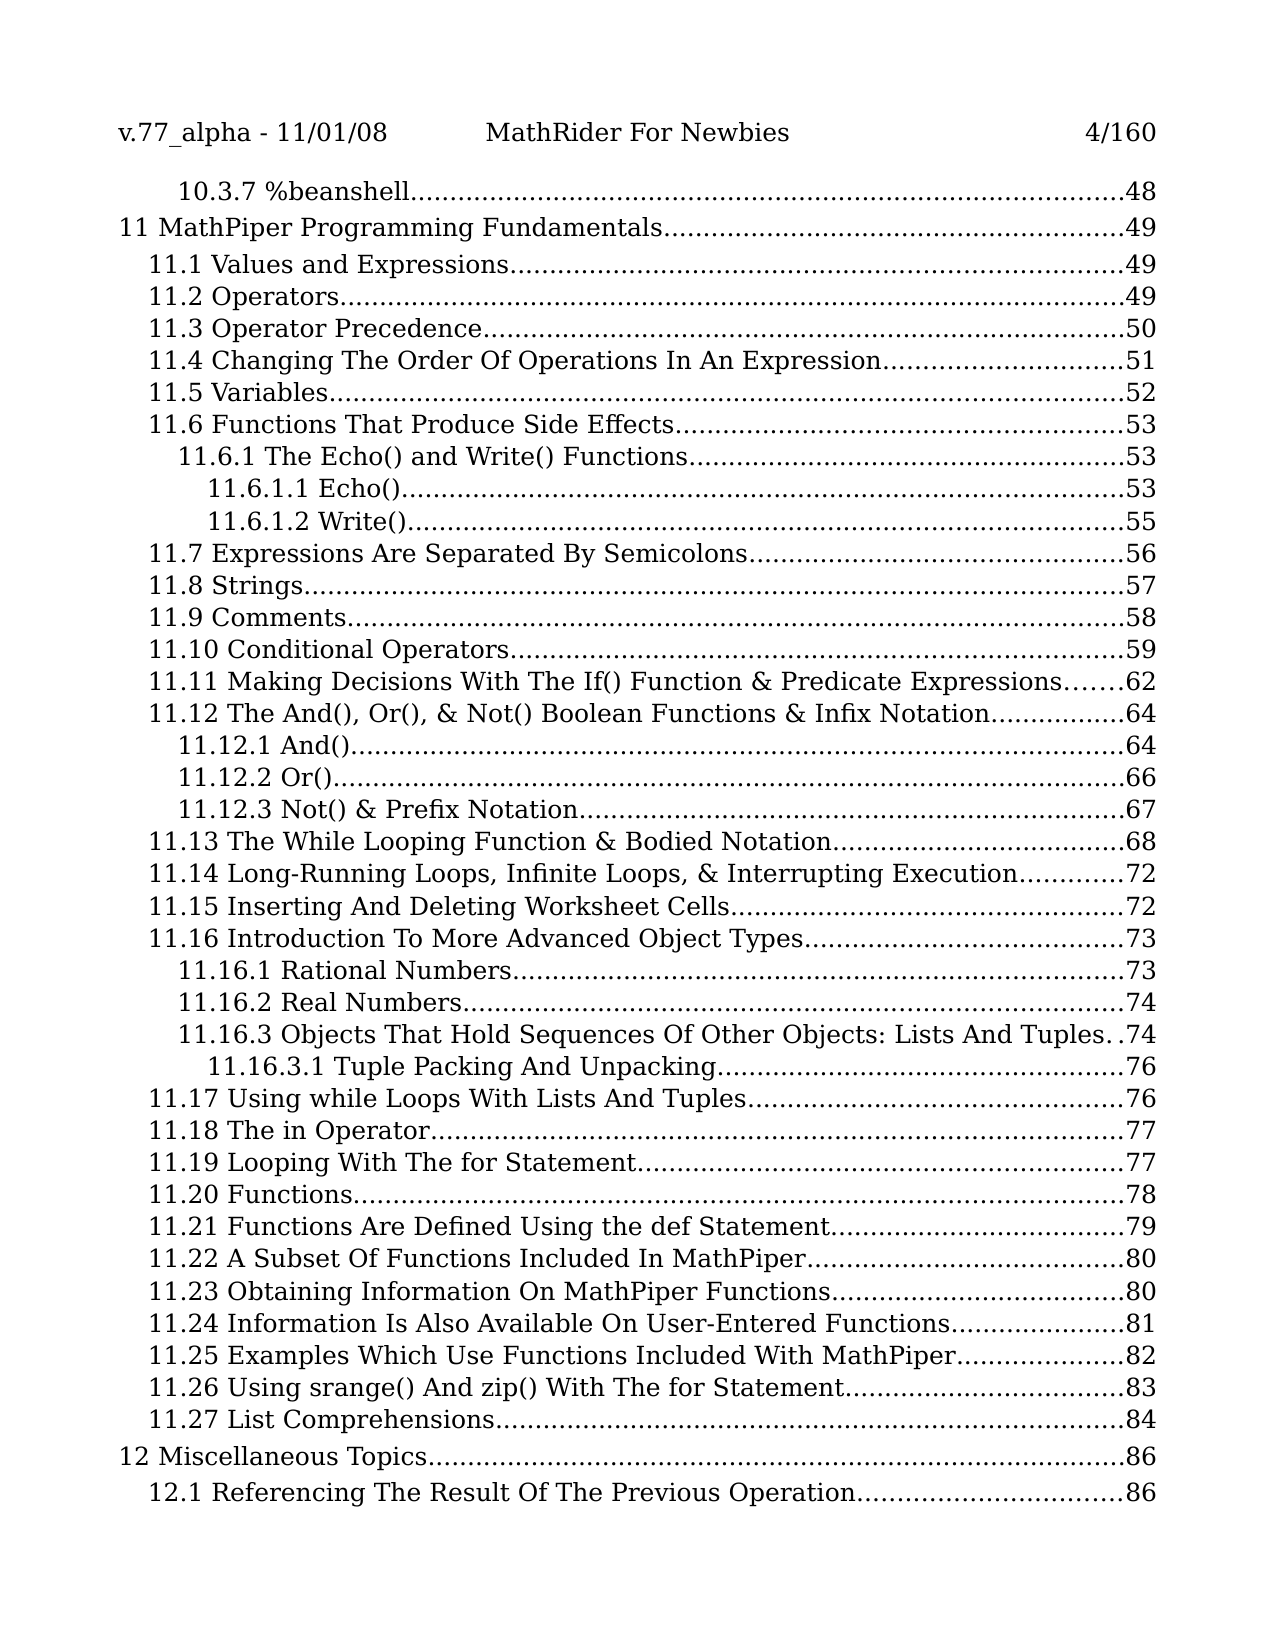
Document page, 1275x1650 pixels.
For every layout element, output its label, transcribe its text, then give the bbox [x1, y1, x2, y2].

text 11.26 Using srange() And zip() With The for Statement 83 [148, 1373, 1157, 1402]
text 11.4 Changing The Order Of Operations In An Expression 51 [148, 346, 1157, 376]
text 11.12.3 Not() & Prefix Notation 67 [177, 796, 1157, 825]
text 11.18 The in Operator 77 [148, 1116, 1157, 1146]
text 11.3 Operator Precedence 50 [148, 314, 1157, 343]
text 11.11 Making Decisions With The If() Function & Predicate Expressions 62 [148, 667, 1157, 696]
text 11.6.1.1 Echo() 53 [207, 475, 1157, 504]
text 11.16.3.1 Tuple Packing And Unpacking 76 [207, 1052, 1157, 1081]
text 11.20 Functions 78 [148, 1181, 1157, 1210]
text 11.12 The And(), Or(), & Not() Boolean Functions & Infix Notation 64 [148, 699, 1157, 728]
text 11.22 A Subset Of Functions Included In MathPiper 80 [148, 1245, 1157, 1274]
text 11.19 Looping With The for Statement 77 [148, 1148, 1157, 1178]
text 11.2 Operators 49 [148, 282, 1157, 311]
text 11.16.2 Real Numbers 74 [177, 988, 1157, 1017]
text 11.21 Functions Are Defined Using the def Statement 79 [148, 1213, 1157, 1242]
text 11.24 Information Is Also Available On User-Entered Functions 81 [148, 1309, 1157, 1338]
text 11.9 Comments 58 [148, 603, 1157, 632]
text 11.13 The While Looping Function & Bodied Notation 68 [148, 828, 1157, 857]
text 11.6 Functions That Produce Side Effects 53 [148, 411, 1157, 440]
text 12 Miscellaneous Topics 86 [118, 1442, 1157, 1471]
text 11.5 Variables 52 [148, 378, 1157, 408]
text 11.6.1 The Echo() and Write() Functions 53 [177, 443, 1157, 472]
text 11.17 Using while Loops With Lists And Tuples 76 [148, 1084, 1157, 1113]
text 11.16 Introduction To More Advanced Object Types 73 [148, 924, 1157, 953]
text 11.10 Conditional Operators 59 [148, 635, 1157, 664]
text 11.16.1 Rational Numbers 73 [177, 956, 1157, 985]
text 10.3.7 %beanshell 48 [177, 177, 1157, 206]
text 11.8 Strings 57 [148, 571, 1157, 600]
text 11.7 Expressions Are Separated By Semicolons 56 [148, 539, 1157, 568]
text 11.15 Inserting And Deleting Worksheet Cells 72 [148, 892, 1157, 921]
text 12.1 Referencing The Result Of The Previous Operation 86 [148, 1478, 1157, 1508]
text 11.12.2 Or() 66 [177, 763, 1157, 793]
text 11.16.3 Objects That Hold Sequences Of Other Objects: Lists And Tuples 74 [177, 1020, 1157, 1049]
text 11.14 Long-Running Loops, Infinite Loops, & Interrupting Execution 72 [148, 860, 1157, 889]
text 11.25 Examples Which Use Functions Included With MathPiper 82 [148, 1341, 1157, 1370]
text 11.6.1.2 Write() 55 [207, 507, 1157, 536]
text 11.23 Obtaining Information On MathPiper Functions 80 [148, 1277, 1157, 1306]
text 11.27 List Comprehensions 84 [148, 1405, 1157, 1434]
text 11.1 Values and Expressions 49 [148, 250, 1157, 279]
text 11 MathPiper Programming Fundamentals 49 [118, 213, 1157, 243]
text 11.12.1 And() 64 [177, 731, 1157, 761]
